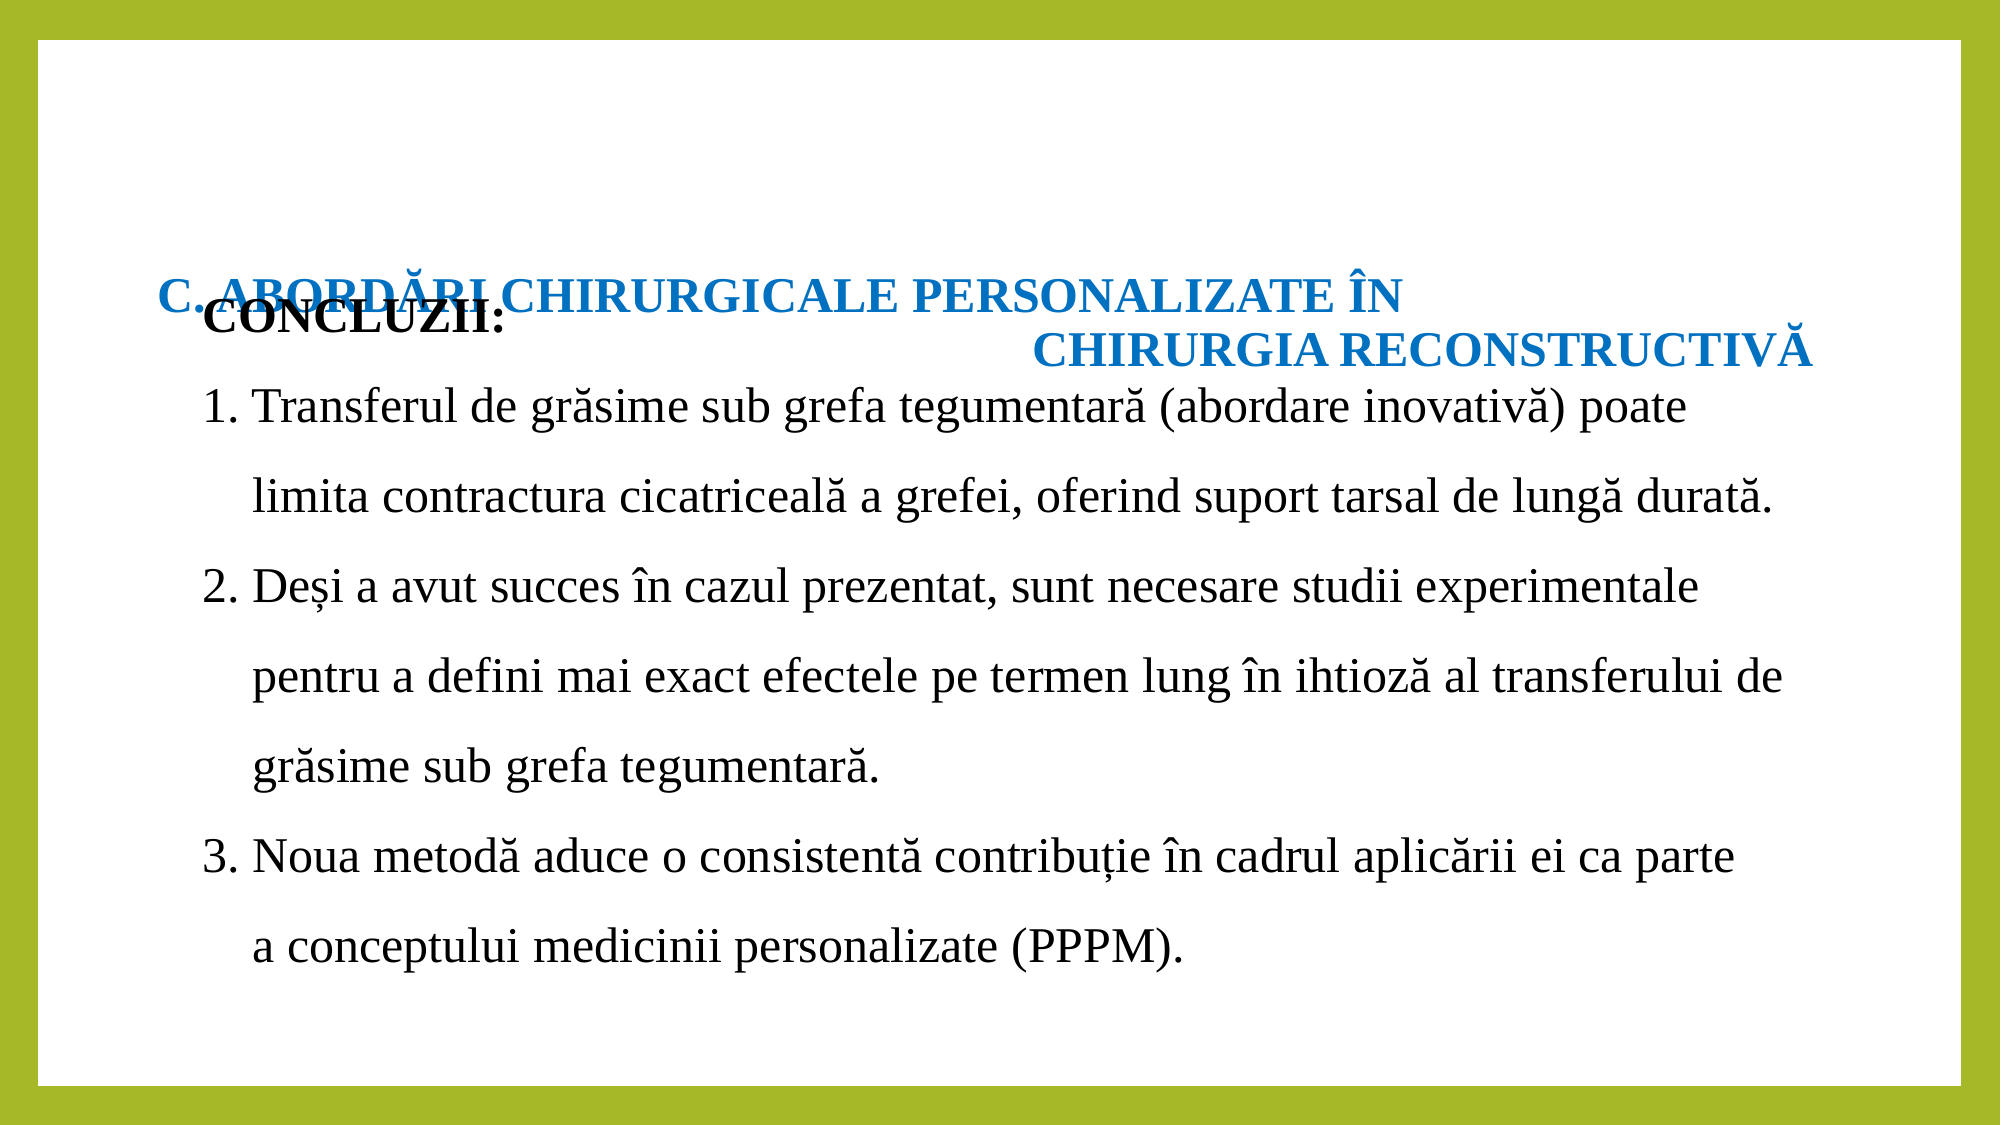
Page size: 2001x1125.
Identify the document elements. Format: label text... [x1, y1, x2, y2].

list CONCLUZII: 1. Transferul de grăsime sub grefa tegumentară (abordare inovativă) poate limita contractura cicatriceală a grefei, oferind suport tarsal de lungă durată. 2. Deși a avut succes în cazul prezentat, sunt necesare studii experimentale pentru a defini mai exact efectele pe termen lung în ihtioză al transferului de grăsime sub grefa tegumentară. 3. Noua metodă aduce o consistentă contribuție în cadrul aplicării ei ca parte a conceptului medicinii personalizate (PPPM). [187, 244, 1808, 1059]
title C. ABORDĂRI CHIRURGICALE PERSONALIZATE ÎN CHIRURGIA RECONSTRUCTIVĂ [142, 99, 1863, 323]
